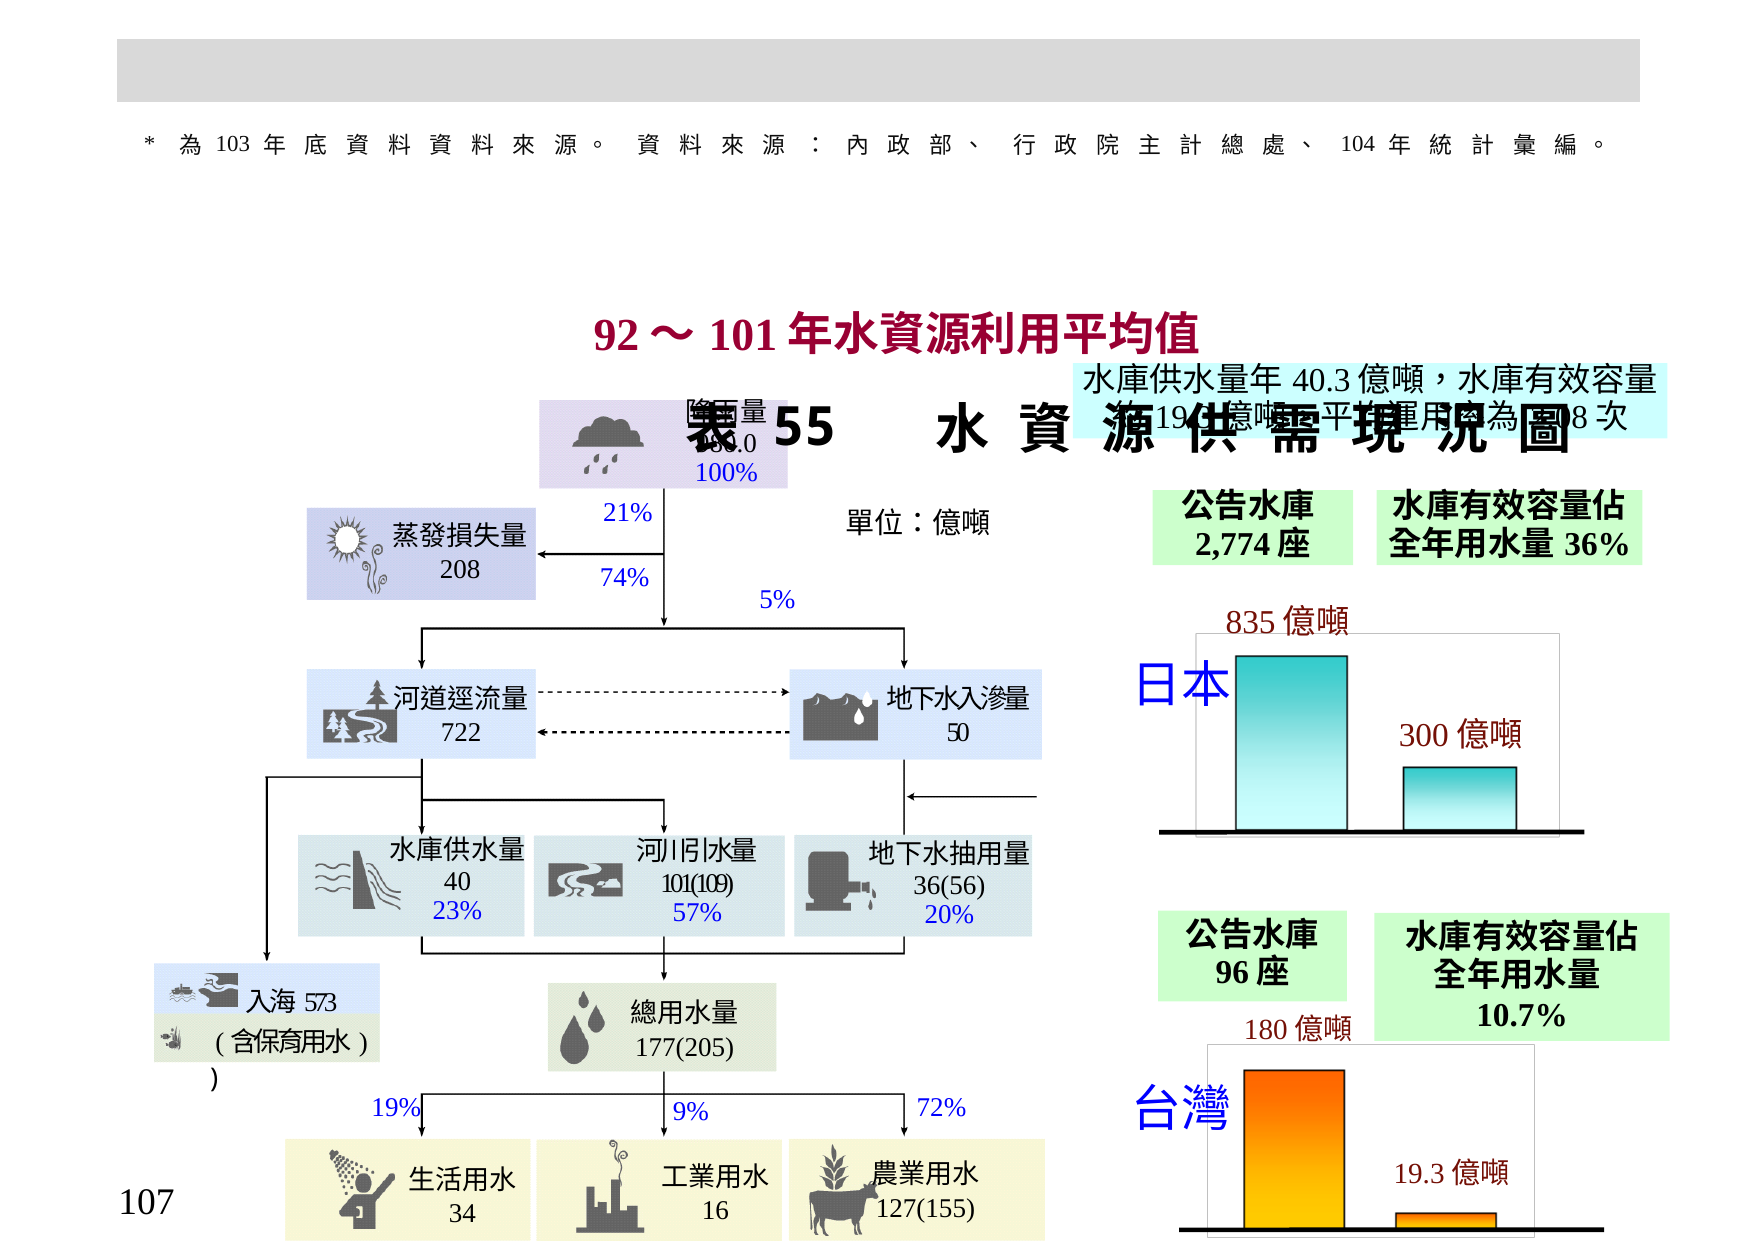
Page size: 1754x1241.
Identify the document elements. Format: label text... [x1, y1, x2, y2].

table_cell [117, 39, 400, 102]
table_cell [636, 39, 865, 102]
table_cell [1360, 39, 1640, 102]
table_cell [1094, 39, 1360, 102]
subtitle 表55 水資源供需現況圖 [128, 352, 1628, 477]
text *為103年底資料資料來源。資料來源：內政部、行政院主計總處、104年統計彙編。 [128, 102, 1628, 164]
table_cell [400, 39, 636, 102]
table_cell [865, 39, 1094, 102]
